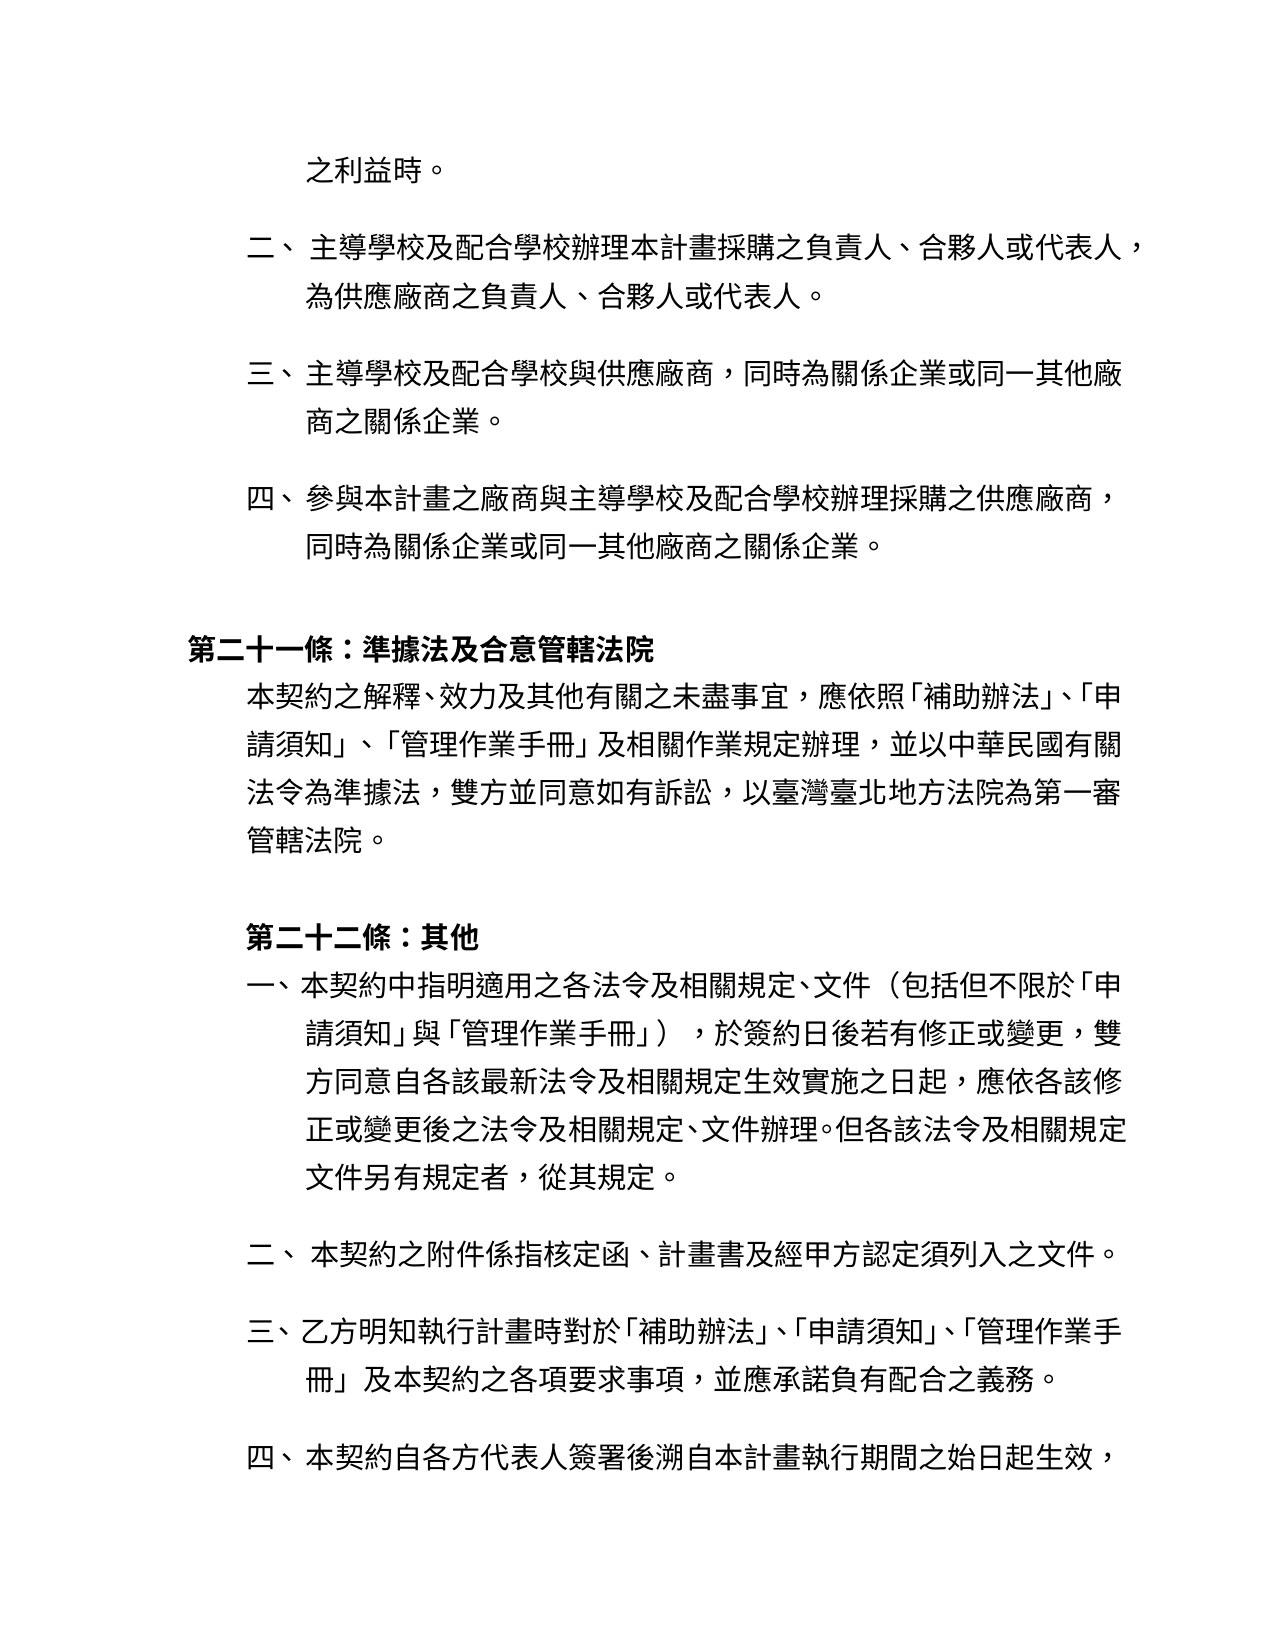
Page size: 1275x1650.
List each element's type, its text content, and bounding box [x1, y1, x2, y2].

text 四、 參與本計畫之廠商與主導學校及配合學校辦理採購之供應廠商，同時為關係企業或同一其他廠商之關係企業。 [246, 470, 1122, 566]
text 四、 本契約自各方代表人簽署後溯自本計畫執行期間之始日起生效， [246, 1429, 1122, 1477]
text 第二十二條：其他 [246, 914, 1122, 957]
text 三、 乙方明知執行計畫時對於「補助辦法」、「申請須知」、「管理作業手冊」及本契約之各項要求事項，並應承諾負有配合之義務。 [246, 1303, 1122, 1399]
text 第二十一條：準據法及合意管轄法院 [187, 621, 1122, 668]
text 本契約之解釋、效力及其他有關之未盡事宜，應依照「補助辦法」、「申請須知」、「管理作業手冊」及相關作業規定辦理，並以中華民國有關法令為準據法，雙方並同意如有訴訟，以臺灣臺北地方法院為第一審管轄法院。 [246, 668, 1122, 860]
text 二、 本契約之附件係指核定函、計畫書及經甲方認定須列入之文件。 [246, 1226, 1122, 1274]
text 二、 主導學校及配合學校辦理本計畫採購之負責人、合夥人或代表人，為供應廠商之負責人、合夥人或代表人。 [246, 219, 1122, 315]
text 一、 本契約中指明適用之各法令及相關規定、文件（包括但不限於「申請須知」與「管理作業手冊」），於簽約日後若有修正或變更，雙方同意自各該最新法令及相關規定生效實施之日起，應依各該修正或變更後之法令及相關規定、文件辦理。但各該法令及相關規定、文件另有規定者，從其規定。 [246, 957, 1122, 1196]
text 三、 主導學校及配合學校與供應廠商，同時為關係企業或同一其他廠商之關係企業。 [246, 345, 1122, 441]
text 之利益時。 [246, 142, 1122, 190]
